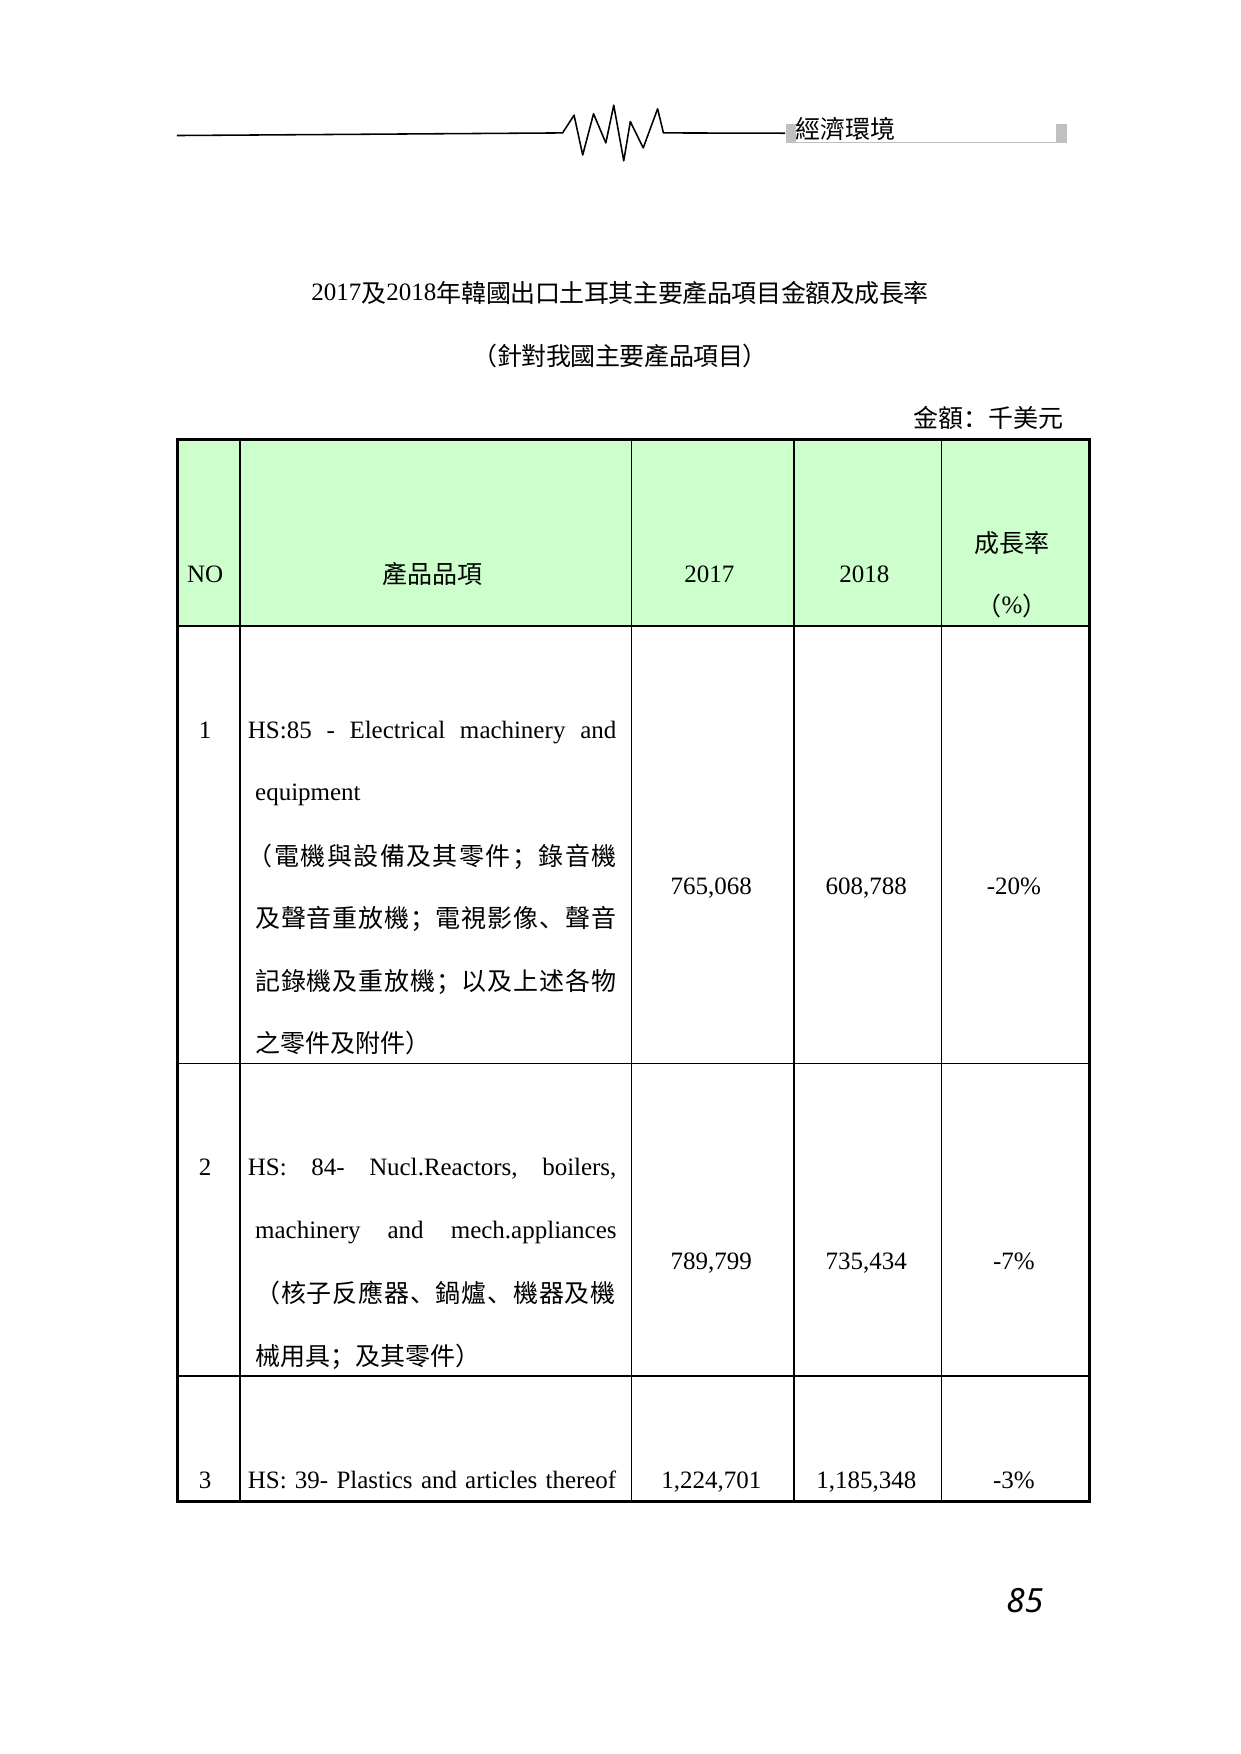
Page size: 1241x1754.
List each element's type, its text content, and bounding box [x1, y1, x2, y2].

table_cell 3 [179, 1377, 239, 1500]
table_cell HS: 39- Plastics and articles thereof [241, 1377, 631, 1500]
table_cell 2 [179, 1064, 239, 1375]
table_header 成長率 （%） [942, 441, 1088, 625]
table_cell 735,434 [795, 1064, 941, 1375]
table_cell -20% [942, 627, 1088, 1063]
table_header 2018 [795, 441, 941, 625]
text 金額：千美元 [177, 375, 1063, 438]
table_cell 608,788 [795, 627, 941, 1063]
table_header NO [179, 441, 239, 625]
table_cell 1,224,701 [632, 1377, 793, 1500]
table_cell 765,068 [632, 627, 793, 1063]
table_cell -7% [942, 1064, 1088, 1375]
text （針對我國主要產品項目） [177, 313, 1063, 375]
table_cell 1 [179, 627, 239, 1063]
table_header 產品品項 [241, 441, 631, 625]
table_cell -3% [942, 1377, 1088, 1500]
table_cell HS: 84- Nucl.Reactors, boilers, machinery and mech.appliances （核子反應器、鍋爐、機器及機械用具；及其零件） [241, 1064, 631, 1375]
table_cell 1,185,348 [795, 1377, 941, 1500]
table_cell HS:85 - Electrical machinery and equipment （電機與設備及其零件；錄音機及聲音重放機；電視影像、聲音記錄機及重放機；以及上述各物之零件及附件） [241, 627, 631, 1063]
table_cell 789,799 [632, 1064, 793, 1375]
text 2017及2018年韓國出口土耳其主要產品項目金額及成長率 [177, 250, 1063, 313]
table_header 2017 [632, 441, 793, 625]
